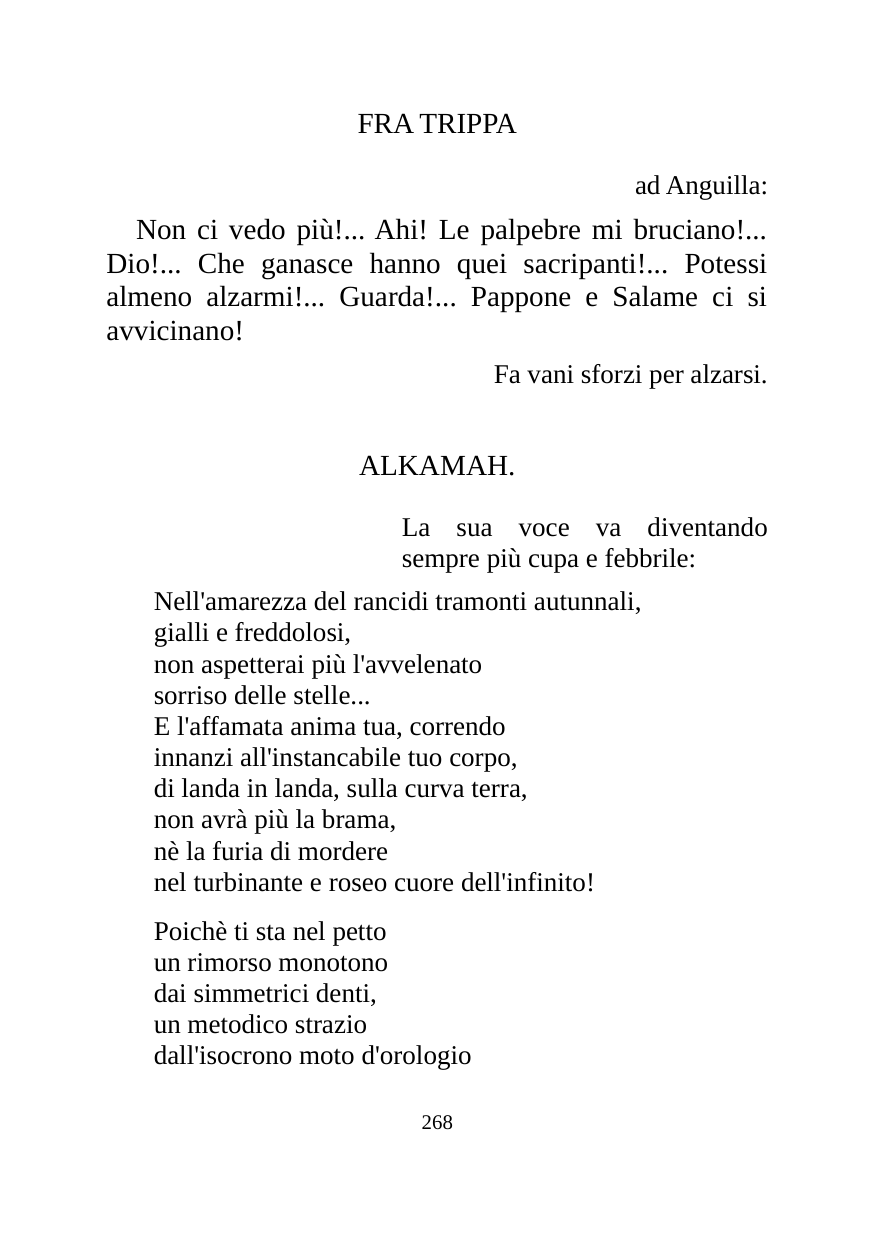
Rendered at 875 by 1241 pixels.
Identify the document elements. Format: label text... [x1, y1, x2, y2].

text Poichè ti sta nel petto un rimorso monotono dai simmetrici denti, un metodico strazio dall'isocrono moto d'orologio [153, 914, 768, 1070]
text Non ci vedo più!... Ahi! Le palpebre mi bruciano!... Dio!... Che ganasce hanno quei sacripanti!... Potessi almeno alzarmi!... Guarda!... Pappone e Salame ci si avvicinano! [106, 212, 768, 346]
text Nell'amarezza del rancidi tramonti autunnali, gialli e freddolosi, non aspetterai più l'avvelenato sorriso delle stelle... E l'affamata anima tua, correndo innanzi all'instancabile tuo corpo, di landa in landa, sulla curva terra, non avrà più la brama, nè la furia di mordere nel turbinante e roseo cuore dell'infinito! [153, 585, 768, 897]
text ALKAMAH. [106, 448, 768, 482]
text ad Anguilla: [402, 169, 768, 200]
text Fa vani sforzi per alzarsi. [402, 358, 768, 389]
text FRA TRIPPA [106, 106, 768, 140]
text La sua voce va diventando sempre più cupa e febbrile: [402, 511, 768, 574]
